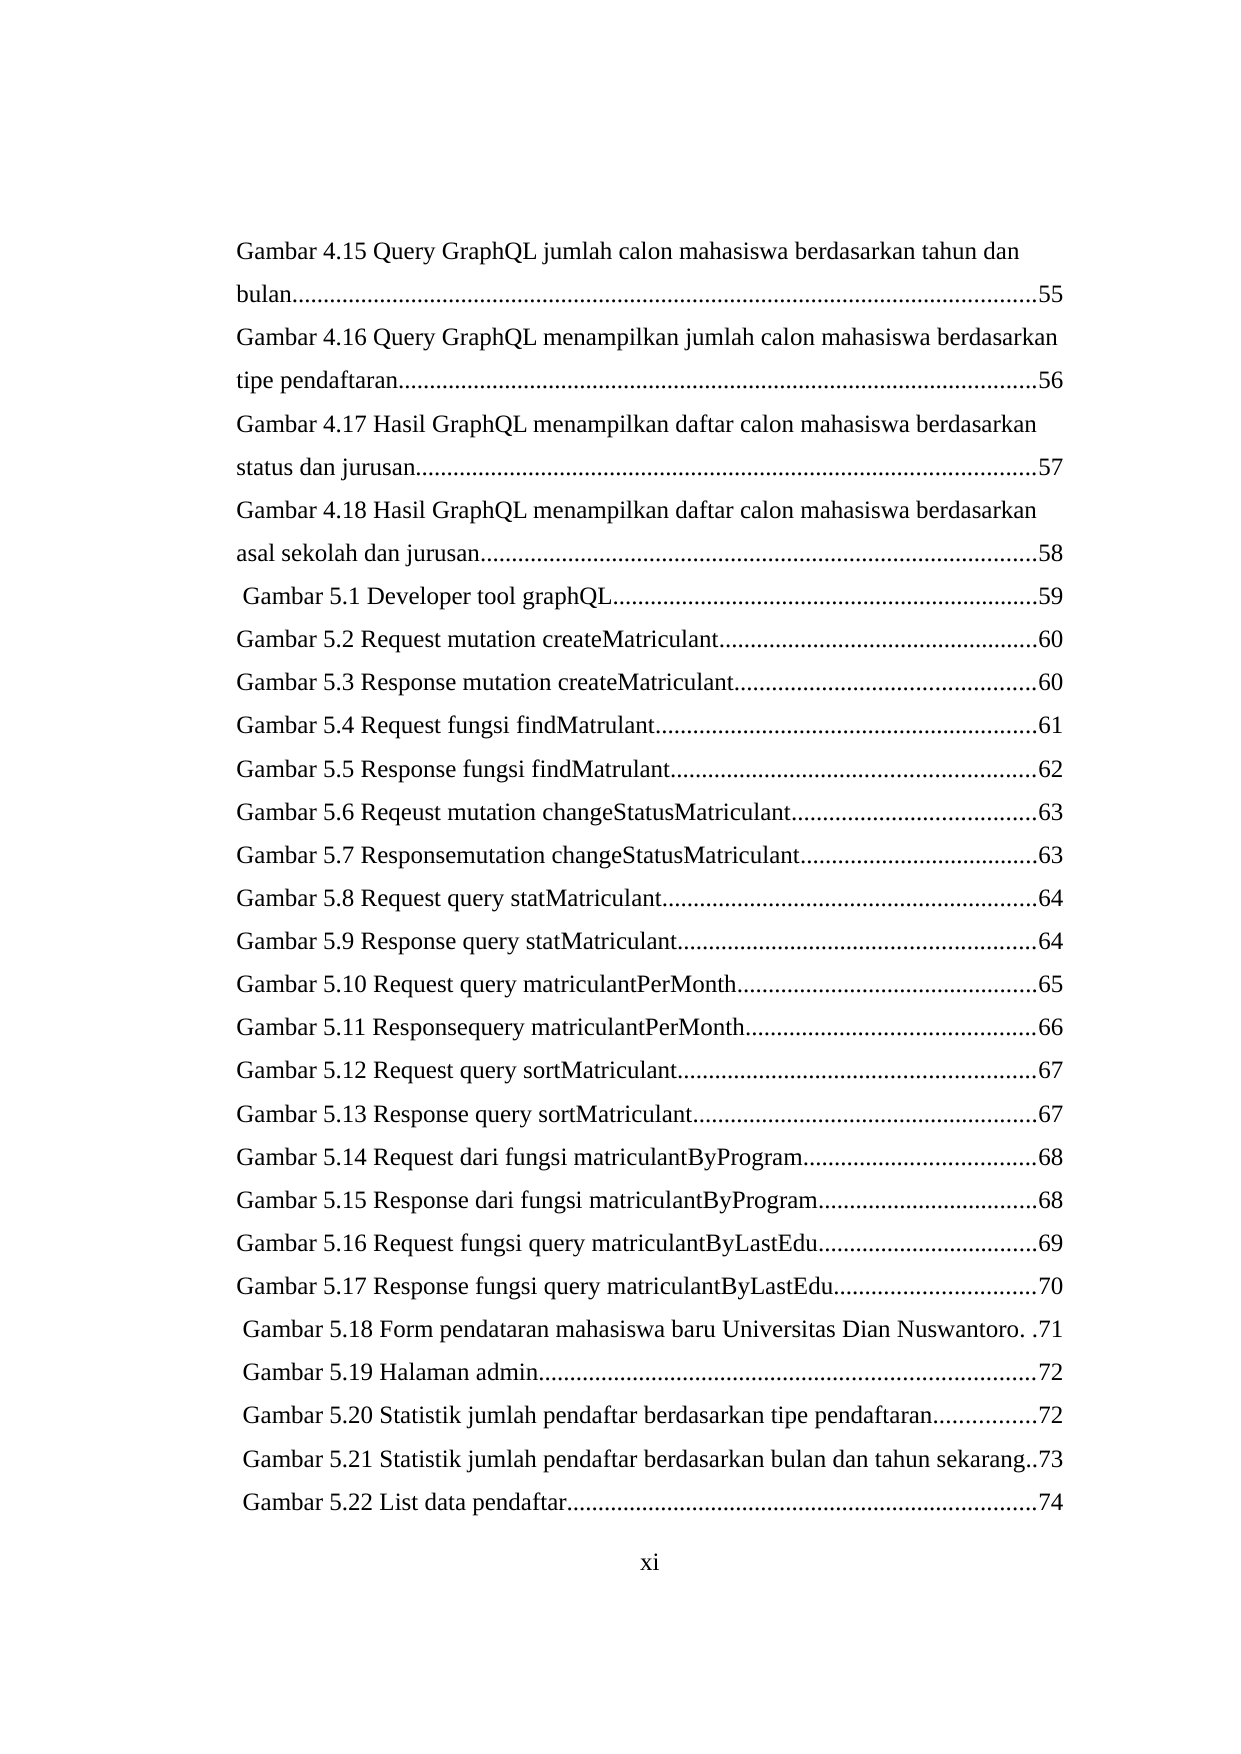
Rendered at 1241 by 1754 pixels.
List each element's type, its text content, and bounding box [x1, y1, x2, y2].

text Gambar 5.16 Request fungsi query matriculantByLastEdu 69 [236, 1228, 1063, 1257]
text Gambar 5.17 Response fungsi query matriculantByLastEdu 70 [236, 1271, 1063, 1300]
text Gambar 5.6 Reqeust mutation changeStatusMatriculant 63 [236, 797, 1063, 826]
text Gambar 4.16 Query GraphQL menampilkan jumlah calon mahasiswa berdasarkan tipe pendaftaran 56 [236, 322, 1063, 394]
text Gambar 5.7 Responsemutation changeStatusMatriculant 63 [236, 840, 1063, 869]
text Gambar 5.14 Request dari fungsi matriculantByProgram 68 [236, 1142, 1063, 1171]
text Gambar 4.17 Hasil GraphQL menampilkan daftar calon mahasiswa berdasarkan status dan jurusan 57 [236, 409, 1063, 481]
text Gambar 5.8 Request query statMatriculant 64 [236, 883, 1063, 912]
text Gambar 5.22 List data pendaftar 74 [236, 1487, 1063, 1516]
text Gambar 5.2 Request mutation createMatriculant 60 [236, 624, 1063, 653]
text Gambar 4.18 Hasil GraphQL menampilkan daftar calon mahasiswa berdasarkan asal sekolah dan jurusan 58 [236, 495, 1063, 567]
text Gambar 5.9 Response query statMatriculant 64 [236, 926, 1063, 955]
text Gambar 5.15 Response dari fungsi matriculantByProgram 68 [236, 1185, 1063, 1214]
text Gambar 5.20 Statistik jumlah pendaftar berdasarkan tipe pendaftaran 72 [236, 1401, 1063, 1429]
text Gambar 5.18 Form pendataran mahasiswa baru Universitas Dian Nuswantoro 71 [236, 1314, 1063, 1343]
text Gambar 5.10 Request query matriculantPerMonth 65 [236, 969, 1063, 998]
text Gambar 5.13 Response query sortMatriculant 67 [236, 1099, 1063, 1127]
text Gambar 5.4 Request fungsi findMatrulant 61 [236, 711, 1063, 739]
text Gambar 5.3 Response mutation createMatriculant 60 [236, 667, 1063, 696]
text Gambar 5.19 Halaman admin 72 [236, 1357, 1063, 1386]
text Gambar 5.1 Developer tool graphQL 59 [236, 581, 1063, 610]
text Gambar 5.12 Request query sortMatriculant 67 [236, 1056, 1063, 1084]
text Gambar 5.5 Response fungsi findMatrulant 62 [236, 754, 1063, 782]
text Gambar 5.11 Responsequery matriculantPerMonth 66 [236, 1012, 1063, 1041]
text Gambar 4.15 Query GraphQL jumlah calon mahasiswa berdasarkan tahun dan bulan 55 [236, 236, 1063, 308]
text Gambar 5.21 Statistik jumlah pendaftar berdasarkan bulan dan tahun sekarang 73 [236, 1444, 1063, 1472]
